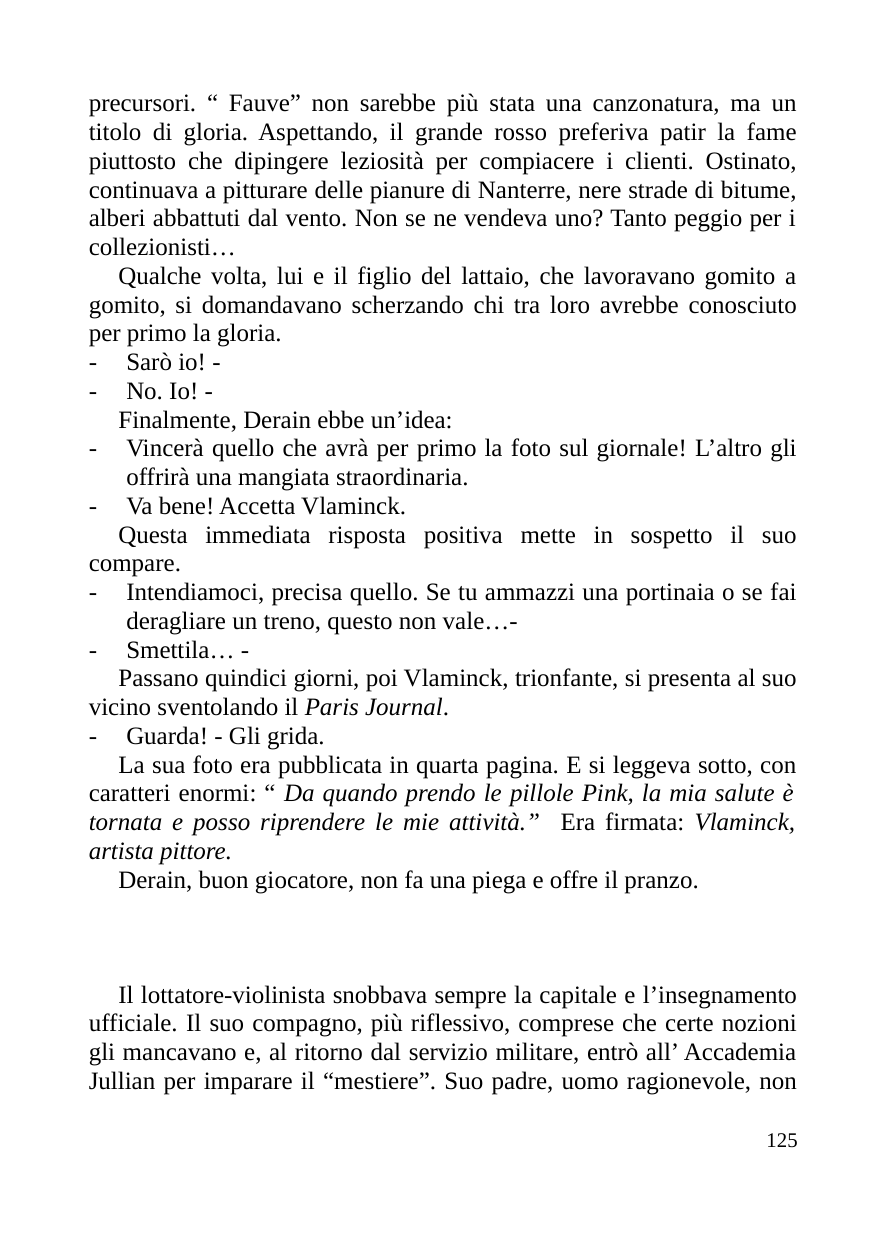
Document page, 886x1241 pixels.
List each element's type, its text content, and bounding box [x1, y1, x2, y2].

text precursori. “ Fauve” non sarebbe più stata una canzonatura, ma un titolo di gloria. Aspettando, il grande rosso preferiva patir la fame piuttosto che dipingere leziosità per compiacere i clienti. Ostinato, continuava a pitturare delle pianure di Nanterre, nere strade di bitume, alberi abbattuti dal vento. Non se ne vendeva uno? Tanto peggio per i collezionisti… [88, 88, 797, 261]
list No. Io! - [88, 376, 797, 405]
list Sarò io! - [88, 347, 797, 376]
text Qualche volta, lui e il figlio del lattaio, che lavoravano gomito a gomito, si domandavano scherzando chi tra loro avrebbe conosciuto per primo la gloria. [88, 261, 797, 347]
text Il lottatore-violinista snobbava sempre la capitale e l’insegnamento ufficiale. Il suo compagno, più riflessivo, comprese che certe nozioni gli mancavano e, al ritorno dal servizio militare, entrò all’ Accademia Jullian per imparare il “mestiere”. Suo padre, uomo ragionevole, non [88, 980, 797, 1095]
list Guarda! - Gli grida. [88, 721, 797, 750]
text Finalmente, Derain ebbe un’idea: [88, 405, 797, 433]
list Va bene! Accetta Vlaminck. [88, 491, 797, 520]
text Derain, buon giocatore, non fa una piega e offre il pranzo. [88, 865, 797, 893]
list Smettila… - [88, 635, 797, 663]
list Vincerà quello che avrà per primo la foto sul giornale! L’altro gli offrirà una mangiata straordinaria. [88, 433, 797, 491]
text Passano quindici giorni, poi Vlaminck, trionfante, si presenta al suo vicino sventolando il Paris Journal. [88, 663, 797, 721]
text La sua foto era pubblicata in quarta pagina. E si leggeva sotto, con caratteri enormi: “ Da quando prendo le pillole Pink, la mia salute è tornata e posso riprendere le mie attività.” Era firmata: Vlaminck, artista pittore. [88, 750, 797, 865]
list Intendiamoci, precisa quello. Se tu ammazzi una portinaia o se fai deragliare un treno, questo non vale…- [88, 577, 797, 635]
text Questa immediata risposta positiva mette in sospetto il suo compare. [88, 520, 797, 577]
